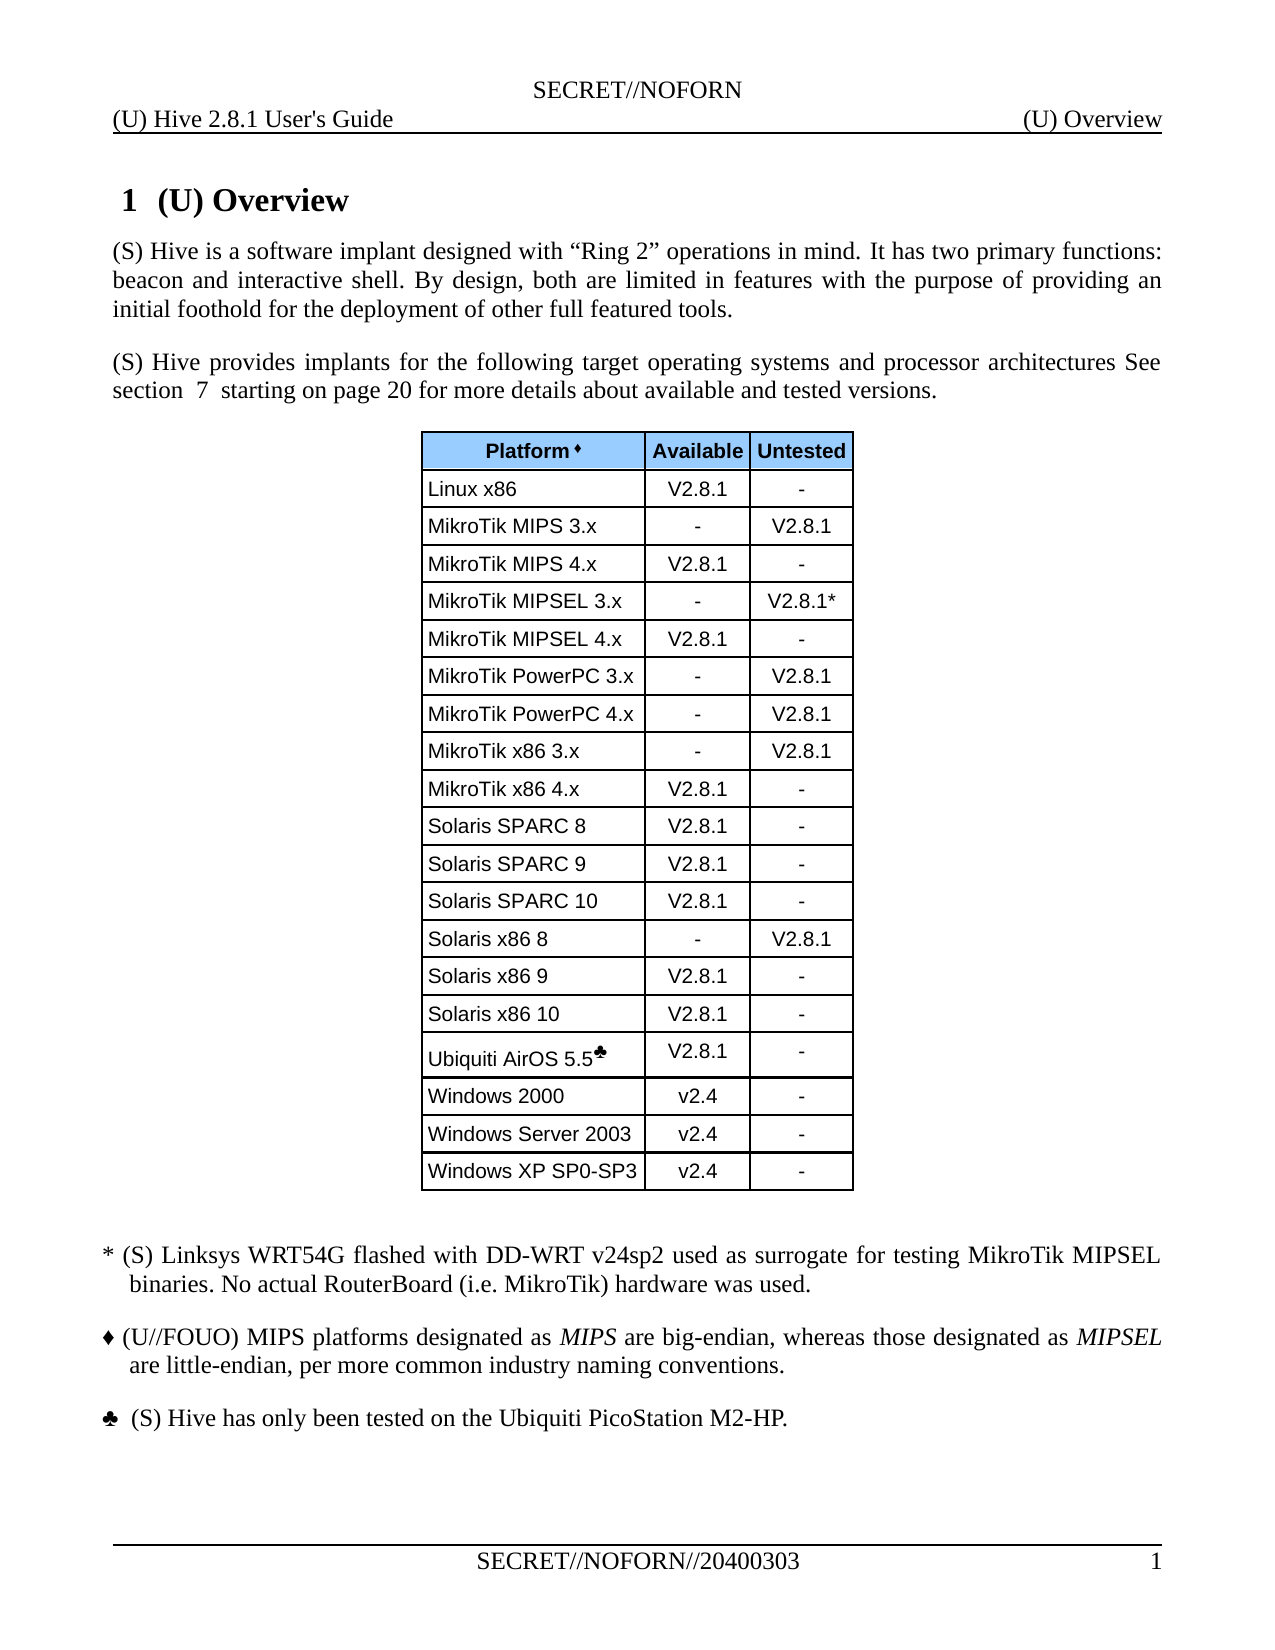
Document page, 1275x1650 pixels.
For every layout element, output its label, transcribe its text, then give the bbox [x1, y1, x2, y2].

table_cell V2.8.1 [646, 1033, 749, 1076]
subtitle (U) Overview [112, 180, 1162, 218]
table_cell V2.8.1 [646, 996, 749, 1031]
table_cell - [646, 921, 749, 956]
table_cell MikroTik MIPS 4.x [423, 546, 644, 581]
table_cell Solaris x86 10 [423, 996, 644, 1031]
table_cell V2.8.1 [646, 471, 749, 506]
table_cell MikroTik PowerPC 4.x [423, 696, 644, 731]
table_cell - [751, 1154, 852, 1189]
table_cell - [646, 583, 749, 618]
table_cell Windows 2000 [423, 1079, 644, 1114]
table_cell V2.8.1 [751, 921, 852, 956]
table_header Platform ♦ [423, 433, 644, 468]
table_cell V2.8.1 [646, 771, 749, 806]
table_cell MikroTik x86 4.x [423, 771, 644, 806]
table_cell V2.8.1 [646, 958, 749, 993]
text ♦ (U//FOUO) MIPS platforms designated as MIPS are big-endian, whereas those designated as MIPSEL are little-endian, per more common industry naming conventions. [102, 1322, 1162, 1379]
table_cell MikroTik MIPS 3.x [423, 508, 644, 543]
table_cell - [751, 546, 852, 581]
table_cell MikroTik x86 3.x [423, 733, 644, 768]
table_cell MikroTik MIPSEL 4.x [423, 621, 644, 656]
table_cell - [751, 846, 852, 881]
table_cell Solaris x86 9 [423, 958, 644, 993]
table_cell V2.8.1 [751, 696, 852, 731]
table_cell - [646, 508, 749, 543]
table_cell v2.4 [646, 1116, 749, 1151]
table_cell V2.8.1* [751, 583, 852, 618]
table_cell - [751, 1033, 852, 1076]
table_cell Windows XP SP0-SP3 [423, 1154, 644, 1189]
table_cell Windows Server 2003 [423, 1116, 644, 1151]
table_cell - [646, 696, 749, 731]
text ♣ (S) Hive has only been tested on the Ubiquiti PicoStation M2-HP. [102, 1403, 1162, 1432]
table_cell - [751, 1079, 852, 1114]
table_cell - [751, 1116, 852, 1151]
table_cell v2.4 [646, 1154, 749, 1189]
table_cell Solaris SPARC 10 [423, 883, 644, 918]
table_cell V2.8.1 [646, 883, 749, 918]
table_cell v2.4 [646, 1079, 749, 1114]
table_header Available [646, 433, 749, 468]
table_cell - [751, 958, 852, 993]
table_cell - [751, 883, 852, 918]
table_cell - [646, 733, 749, 768]
table_cell - [646, 658, 749, 693]
table_cell Ubiquiti AirOS 5.5♣ [423, 1033, 644, 1076]
text (S) Hive provides implants for the following target operating systems and processor architectures See section 7 starting on page 20 for more details about available and tested versions. [112, 347, 1162, 404]
table_cell V2.8.1 [751, 733, 852, 768]
table_cell Solaris SPARC 8 [423, 808, 644, 843]
table_cell - [751, 996, 852, 1031]
text (S) Hive is a software implant designed with “Ring 2” operations in mind. It has two primary functions: beacon and interactive shell. By design, both are limited in features with the purpose of providing an initial foothold for the deployment of other full featured tools. [112, 236, 1162, 323]
table_cell V2.8.1 [646, 808, 749, 843]
table_cell Linux x86 [423, 471, 644, 506]
table_cell V2.8.1 [646, 621, 749, 656]
table_cell V2.8.1 [646, 846, 749, 881]
text * (S) Linksys WRT54G flashed with DD-WRT v24sp2 used as surrogate for testing MikroTik MIPSEL binaries. No actual RouterBoard (i.e. MikroTik) hardware was used. [102, 1240, 1162, 1298]
table_cell V2.8.1 [646, 546, 749, 581]
table_cell V2.8.1 [751, 658, 852, 693]
table_cell MikroTik PowerPC 3.x [423, 658, 644, 693]
table_header Untested [751, 433, 852, 468]
table_cell - [751, 621, 852, 656]
table_cell Solaris x86 8 [423, 921, 644, 956]
table_cell Solaris SPARC 9 [423, 846, 644, 881]
table_cell - [751, 808, 852, 843]
table_cell MikroTik MIPSEL 3.x [423, 583, 644, 618]
table_cell - [751, 471, 852, 506]
table_cell - [751, 771, 852, 806]
table_cell V2.8.1 [751, 508, 852, 543]
